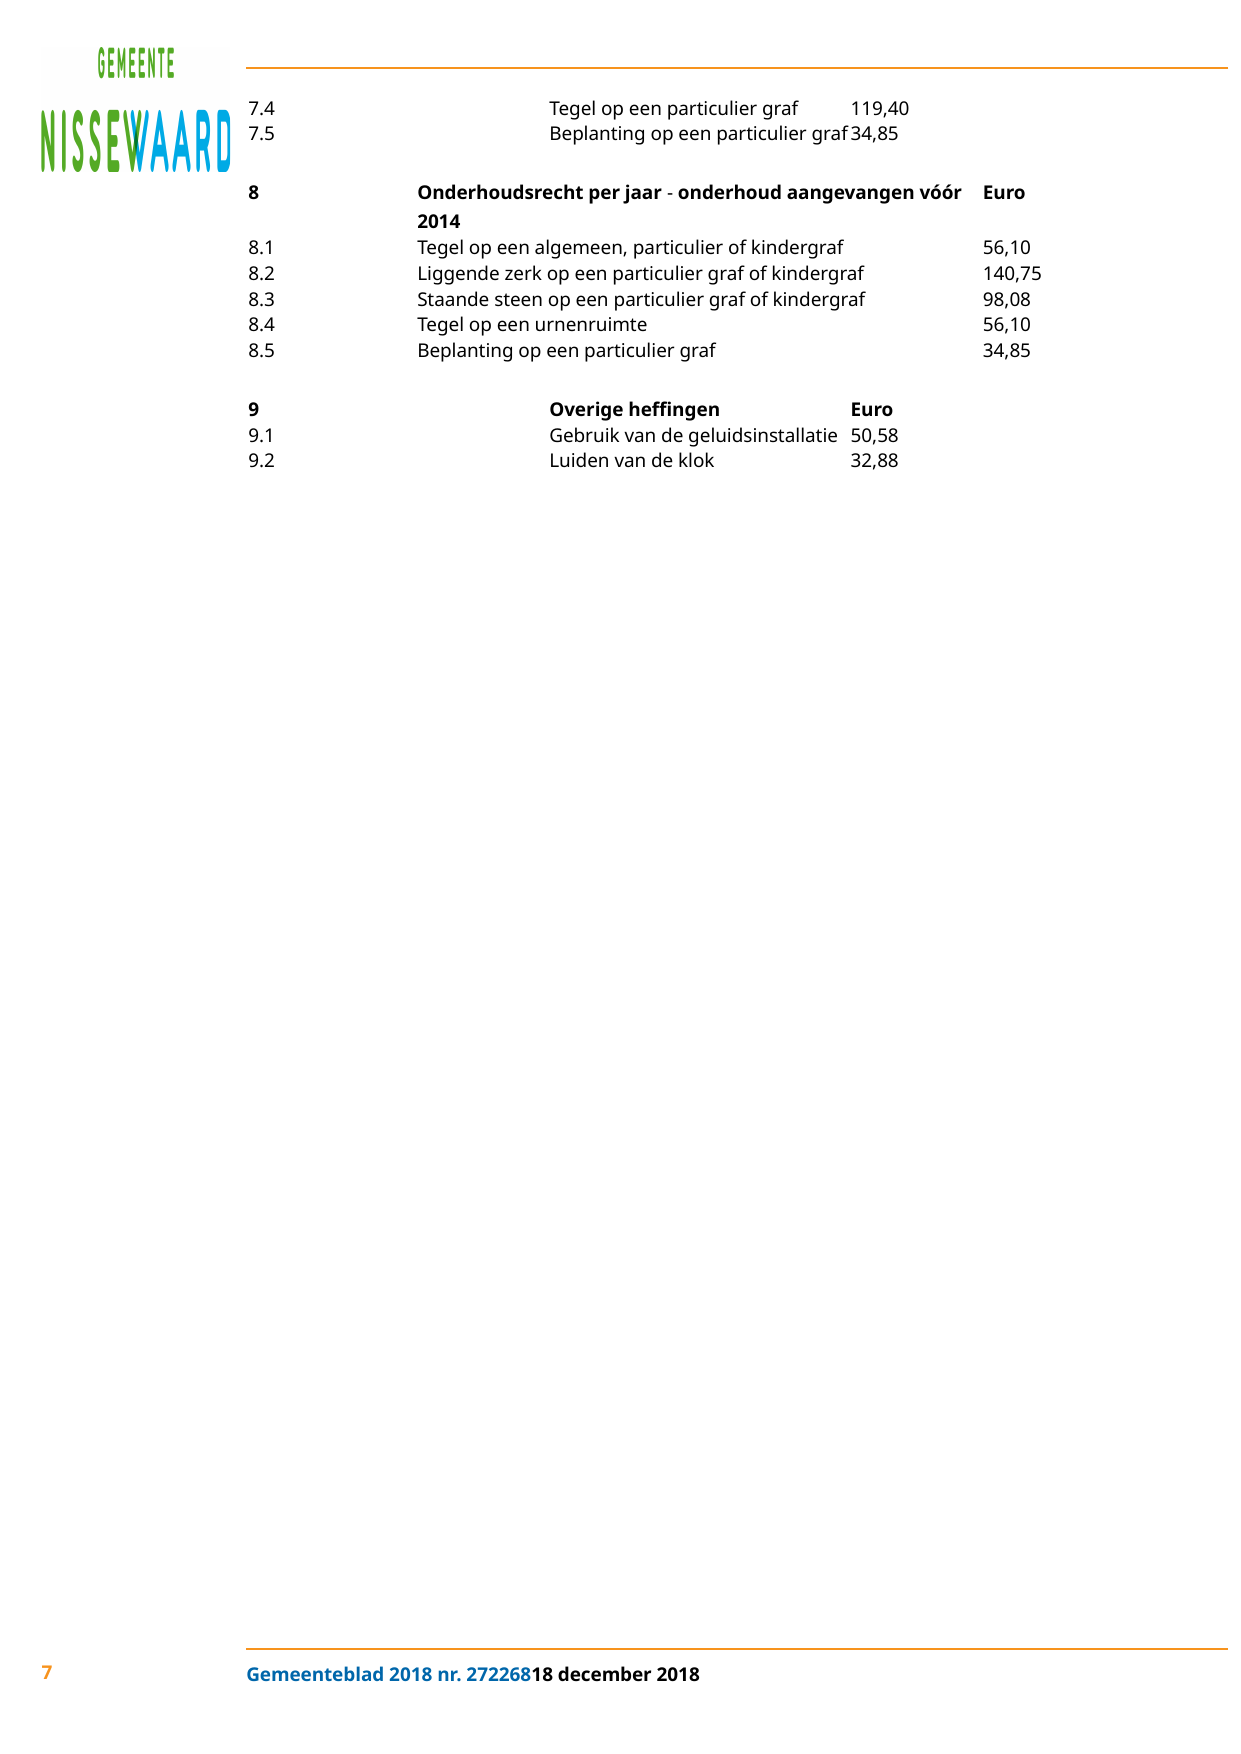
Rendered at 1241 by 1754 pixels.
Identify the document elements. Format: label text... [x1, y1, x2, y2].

table_header 8 [248, 179, 417, 234]
picture [201, 122, 206, 138]
table_cell 32,88 [850, 448, 1152, 473]
table_cell 119,40 [850, 95, 1152, 121]
table_cell Tegel op een urnenruimte [417, 312, 983, 337]
table_cell 9.2 [248, 448, 549, 473]
table_cell 34,85 [983, 338, 1152, 363]
table_cell 34,85 [850, 121, 1152, 146]
table_cell 56,10 [983, 235, 1152, 260]
table_cell 7.5 [248, 121, 549, 146]
table_cell 8.5 [248, 338, 417, 363]
picture [154, 157, 165, 172]
table_cell Luiden van de klok [549, 448, 850, 473]
picture [200, 151, 206, 172]
table_cell 50,58 [850, 422, 1152, 447]
table_cell 8.1 [248, 235, 417, 260]
picture [176, 157, 187, 172]
table_cell Tegel op een particulier graf [549, 95, 850, 121]
table_cell 8.3 [248, 286, 417, 312]
table_cell Staande steen op een particulier graf of kindergraf [417, 286, 983, 312]
table_header Onderhoudsrecht per jaar - onderhoud aangevangen vóór 2014 [417, 179, 983, 234]
table_cell Tegel op een algemeen, particulier of kindergraf [417, 235, 983, 260]
table_cell Beplanting op een particulier graf [549, 121, 850, 146]
table_cell 140,75 [983, 260, 1152, 286]
table_cell 56,10 [983, 312, 1152, 337]
table_cell 8.2 [248, 260, 417, 286]
picture [41, 47, 231, 172]
table_header 9 [248, 396, 549, 422]
table_cell Liggende zerk op een particulier graf of kindergraf [417, 260, 983, 286]
table_cell 7.4 [248, 95, 549, 121]
table_cell Beplanting op een particulier graf [417, 338, 983, 363]
table_header Overige heffingen [549, 396, 850, 422]
picture [222, 122, 227, 160]
table_cell Gebruik van de geluidsinstallatie [549, 422, 850, 447]
table_cell 9.1 [248, 422, 549, 447]
table_cell 8.4 [248, 312, 417, 337]
table_cell 98,08 [983, 286, 1152, 312]
table_header Euro [983, 179, 1152, 234]
table_header Euro [850, 396, 1152, 422]
